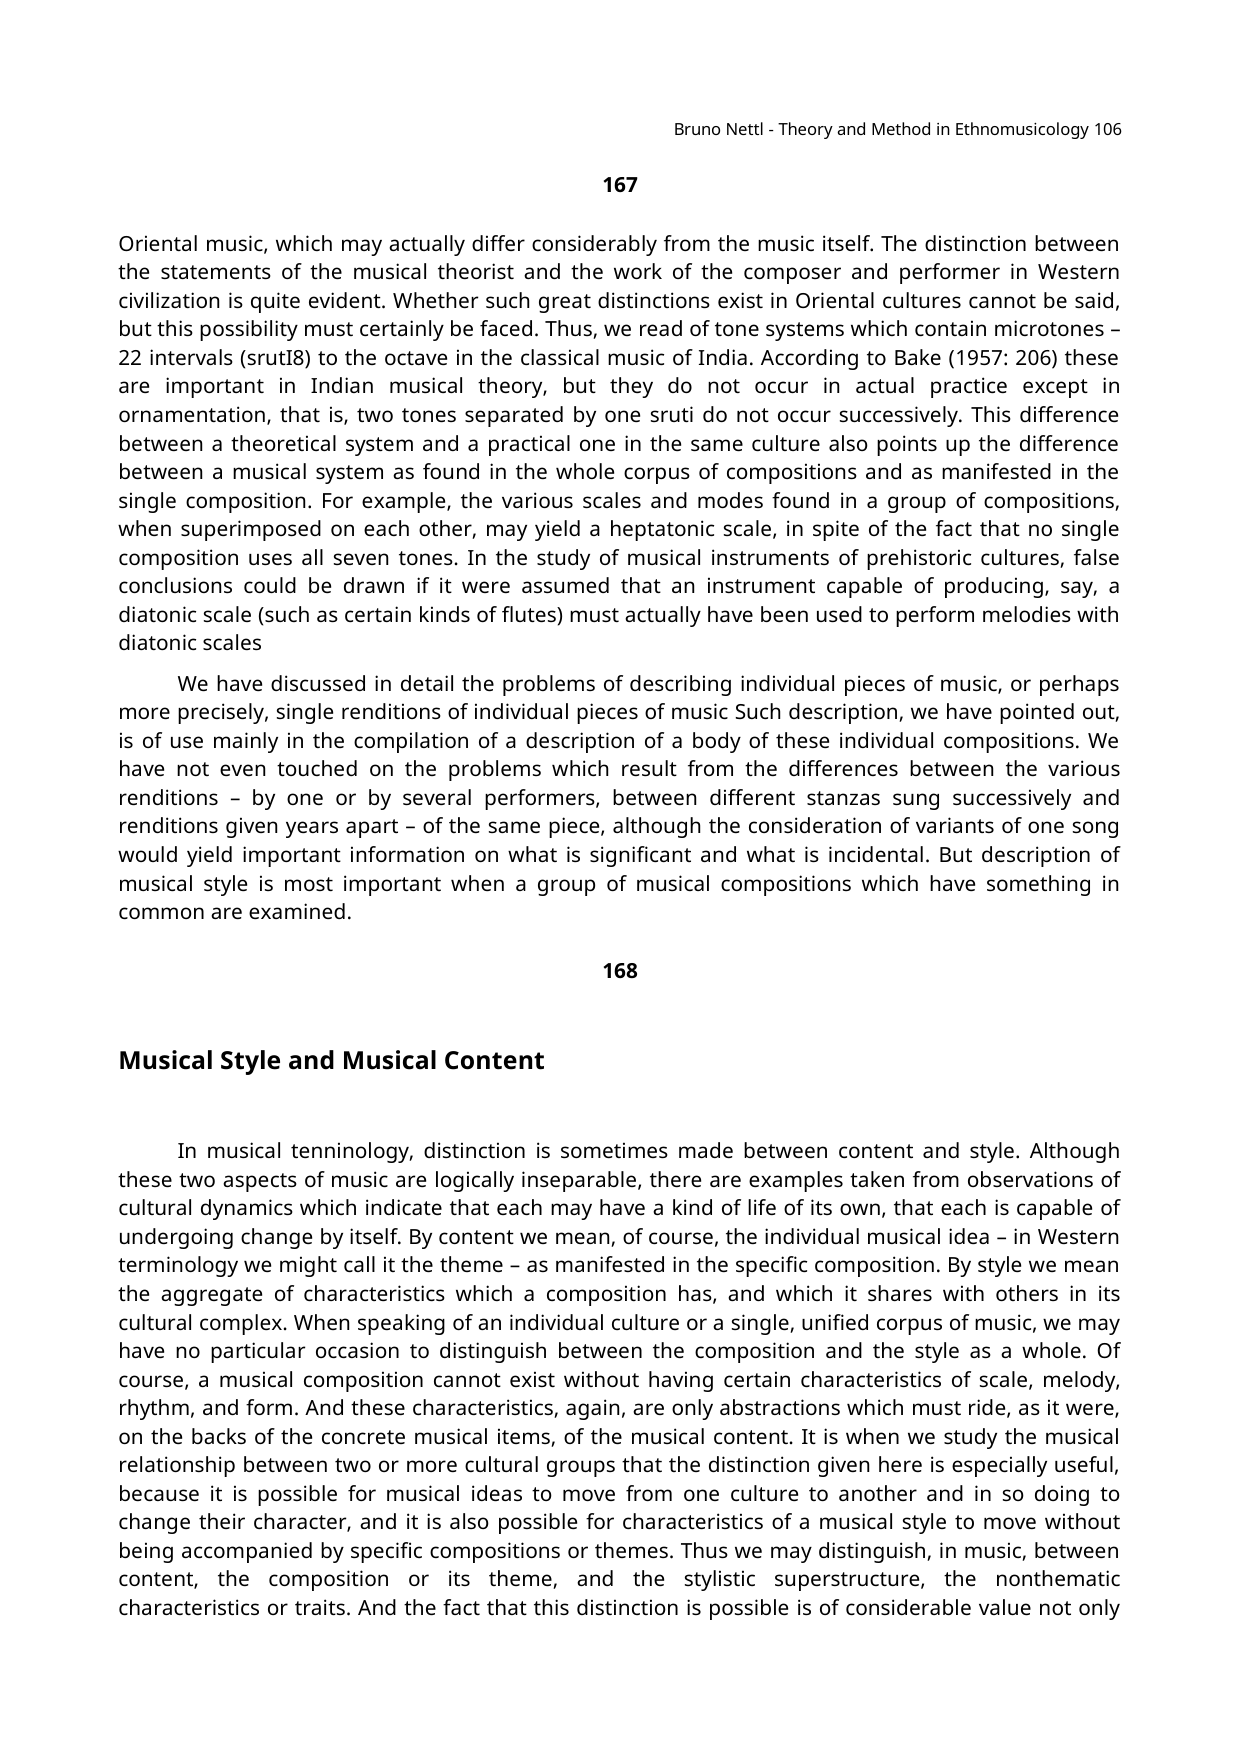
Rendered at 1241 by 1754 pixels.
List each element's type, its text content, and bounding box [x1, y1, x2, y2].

subtitle Musical Style and Musical Content [118, 1043, 1122, 1077]
text Oriental music, which may actually differ considerably from the music itself. The distinction between the statements of the musical theorist and the work of the composer and performer in Western civilization is quite evident. Whether such great distinctions exist in Oriental cultures cannot be said, but this possibility must certainly be faced. Thus, we read of tone systems which contain microtones – 22 intervals (srutI8) to the octave in the classical music of India. According to Bake (1957: 206) these are important in Indian musical theory, but they do not occur in actual practice except in ornamentation, that is, two tones separated by one sruti do not occur successively. This difference between a theoretical system and a practical one in the same culture also points up the difference between a musical system as found in the whole corpus of compositions and as manifested in the single composition. For example, the various scales and modes found in a group of compositions, when superimposed on each other, may yield a heptatonic scale, in spite of the fact that no single composition uses all seven tones. In the study of musical instruments of prehistoric cultures, false conclusions could be drawn if it were assumed that an instrument capable of producing, say, a diatonic scale (such as certain kinds of flutes) must actually have been used to perform melodies with diatonic scales [118, 229, 1122, 657]
text We have discussed in detail the problems of describing individual pieces of music, or perhaps more precisely, single renditions of individual pieces of music Such description, we have pointed out, is of use mainly in the compilation of a description of a body of these individual compositions. We have not even touched on the problems which result from the differences between the various renditions – by one or by several performers, between different stanzas sung successively and renditions given years apart – of the same piece, although the consideration of variants of one song would yield important information on what is significant and what is incidental. But description of musical style is most important when a group of musical compositions which have something in common are examined. [118, 669, 1122, 926]
text 168 [118, 956, 1122, 984]
text 167 [118, 170, 1122, 199]
text In musical tenninology, distinction is sometimes made between content and style. Although these two aspects of music are logically inseparable, there are examples taken from observations of cultural dynamics which indicate that each may have a kind of life of its own, that each is capable of undergoing change by itself. By content we mean, of course, the individual musical idea – in Western terminology we might call it the theme – as manifested in the specific composition. By style we mean the aggregate of characteristics which a composition has, and which it shares with others in its cultural complex. When speaking of an individual culture or a single, unified corpus of music, we may have no particular occasion to distinguish between the composition and the style as a whole. Of course, a musical composition cannot exist without having certain characteristics of scale, melody, rhythm, and form. And these characteristics, again, are only abstractions which must ride, as it were, on the backs of the concrete musical items, of the musical content. It is when we study the musical relationship between two or more cultural groups that the distinction given here is especially useful, because it is possible for musical ideas to move from one culture to another and in so doing to change their character, and it is also possible for characteristics of a musical style to move without being accompanied by specific compositions or themes. Thus we may distinguish, in music, between content, the composition or its theme, and the stylistic superstructure, the nonthematic characteristics or traits. And the fact that this distinction is possible is of considerable value not only [118, 1136, 1122, 1621]
